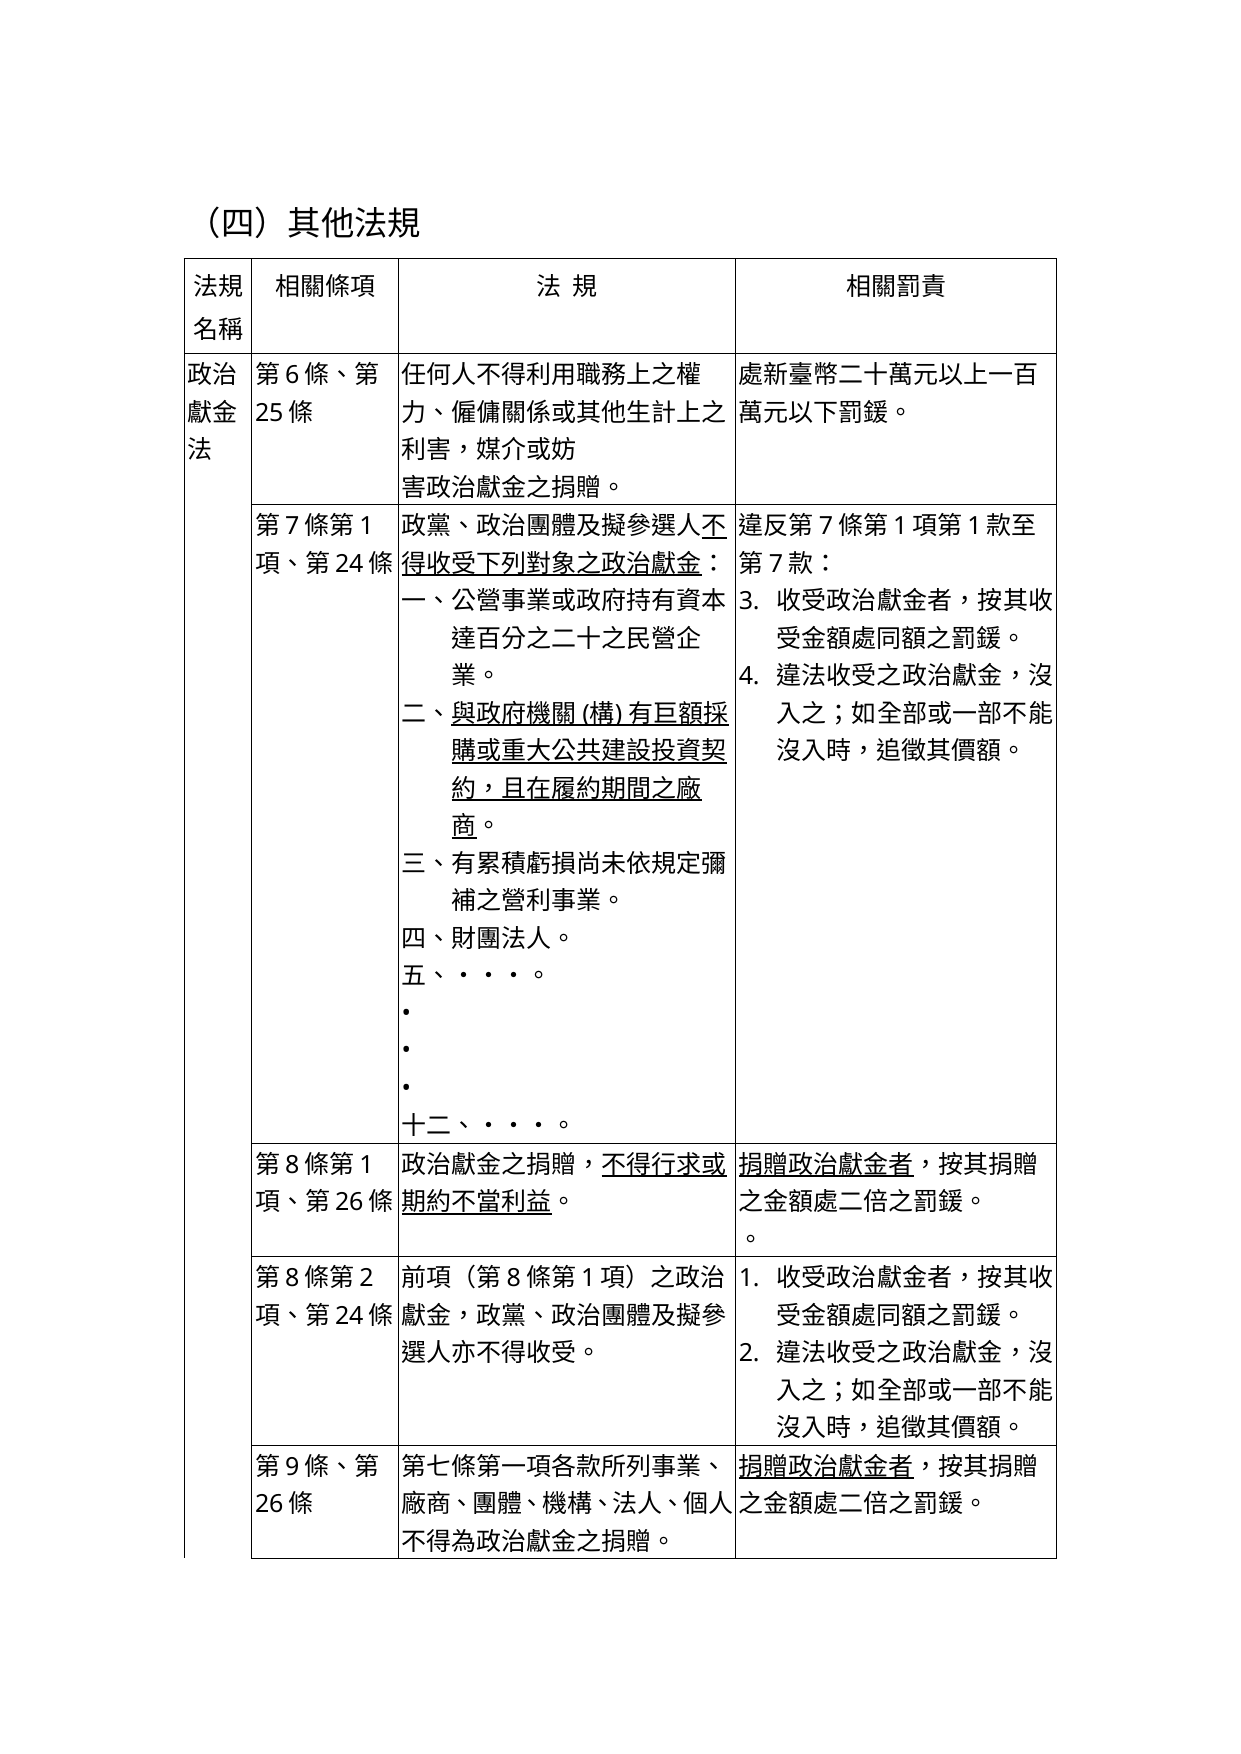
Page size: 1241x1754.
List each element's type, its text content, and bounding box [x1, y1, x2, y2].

table_header 法 規 [399, 259, 735, 353]
table_cell [185, 504, 251, 1143]
table_cell 處新臺幣二十萬元以上一百萬元以下罰鍰。 [736, 354, 1056, 504]
text （四）其他法規 [187, 183, 1053, 258]
table_cell 收受政治獻金者，按其收受金額處同額之罰鍰。 違法收受之政治獻金，沒入之；如全部或一部不能沒入時，追徵其價額。 [736, 1257, 1056, 1445]
table_cell 第七條第一項各款所列事業、廠商、團體、機構、法人、個人不得為政治獻金之捐贈。 [399, 1446, 735, 1558]
table_cell 政治獻金之捐贈，不得行求或期約不當利益。 [399, 1144, 735, 1256]
table_cell 第9條、第26條 [252, 1446, 398, 1558]
table_cell [185, 1256, 251, 1445]
table_cell 前項（第8條第1項）之政治獻金，政黨、政治團體及擬參選人亦不得收受。 [399, 1257, 735, 1445]
table_header 相關條項 [252, 259, 398, 353]
table_cell 違反第7條第1項第1款至第7款： 收受政治獻金者，按其收受金額處同額之罰鍰。 違法收受之政治獻金，沒入之；如全部或一部不能沒入時，追徵其價額。 [736, 505, 1056, 1143]
table_cell 第6條、第25條 [252, 354, 398, 504]
table_cell [185, 1143, 251, 1256]
table_cell 第7條第1項、第24條 [252, 505, 398, 1143]
table_cell 第8條第1項、第26條 [252, 1144, 398, 1256]
table_cell 任何人不得利用職務上之權力、僱傭關係或其他生計上之利害，媒介或妨 害政治獻金之捐贈。 [399, 354, 735, 504]
table_cell [185, 1445, 251, 1558]
table_cell 政黨、政治團體及擬參選人不得收受下列對象之政治獻金： 一、公營事業或政府持有資本達百分之二十之民營企業。 二、與政府機關 (構) 有巨額採購或重大公共建設投資契約，且在履約期間之廠商。 三、有累積虧損尚未依規定彌補之營利事業。 四、財團法人。 五、•••。 • • • 十二、•••。 [399, 505, 735, 1143]
table_cell 捐贈政治獻金者，按其捐贈之金額處二倍之罰鍰。 [736, 1446, 1056, 1558]
table_cell 政治獻金法 [185, 354, 251, 504]
table_cell 第8條第2項、第24條 [252, 1257, 398, 1445]
table_header 相關罰責 [736, 259, 1056, 353]
table_cell 捐贈政治獻金者，按其捐贈之金額處二倍之罰鍰。 。 [736, 1144, 1056, 1256]
table_header 法規 名稱 [185, 259, 251, 353]
